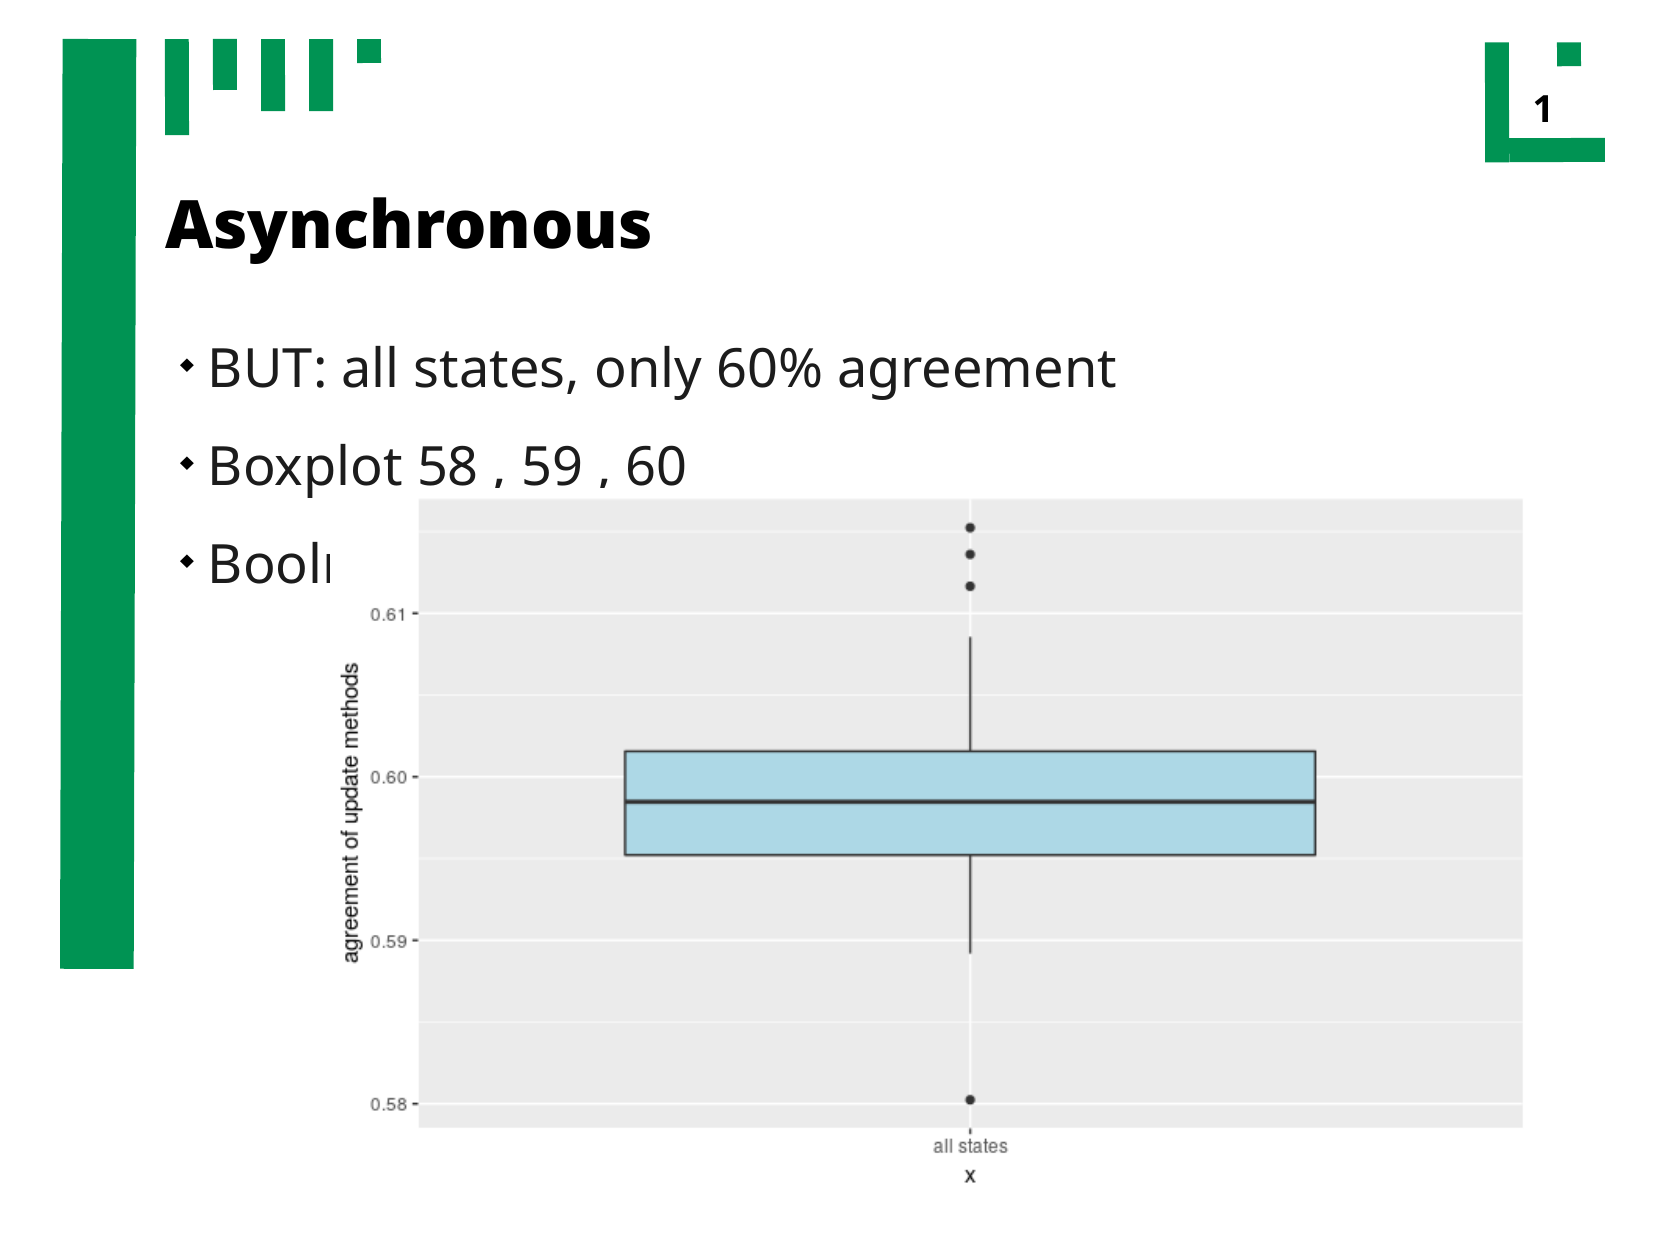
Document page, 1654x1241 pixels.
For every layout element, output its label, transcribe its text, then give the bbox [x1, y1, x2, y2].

list BUT: all states, only 60% agreement Boxplot 58 , 59 , 60 Boolnet critics [180, 330, 1606, 1098]
picture [330, 488, 1534, 1201]
title Asynchronous [165, 120, 1654, 268]
